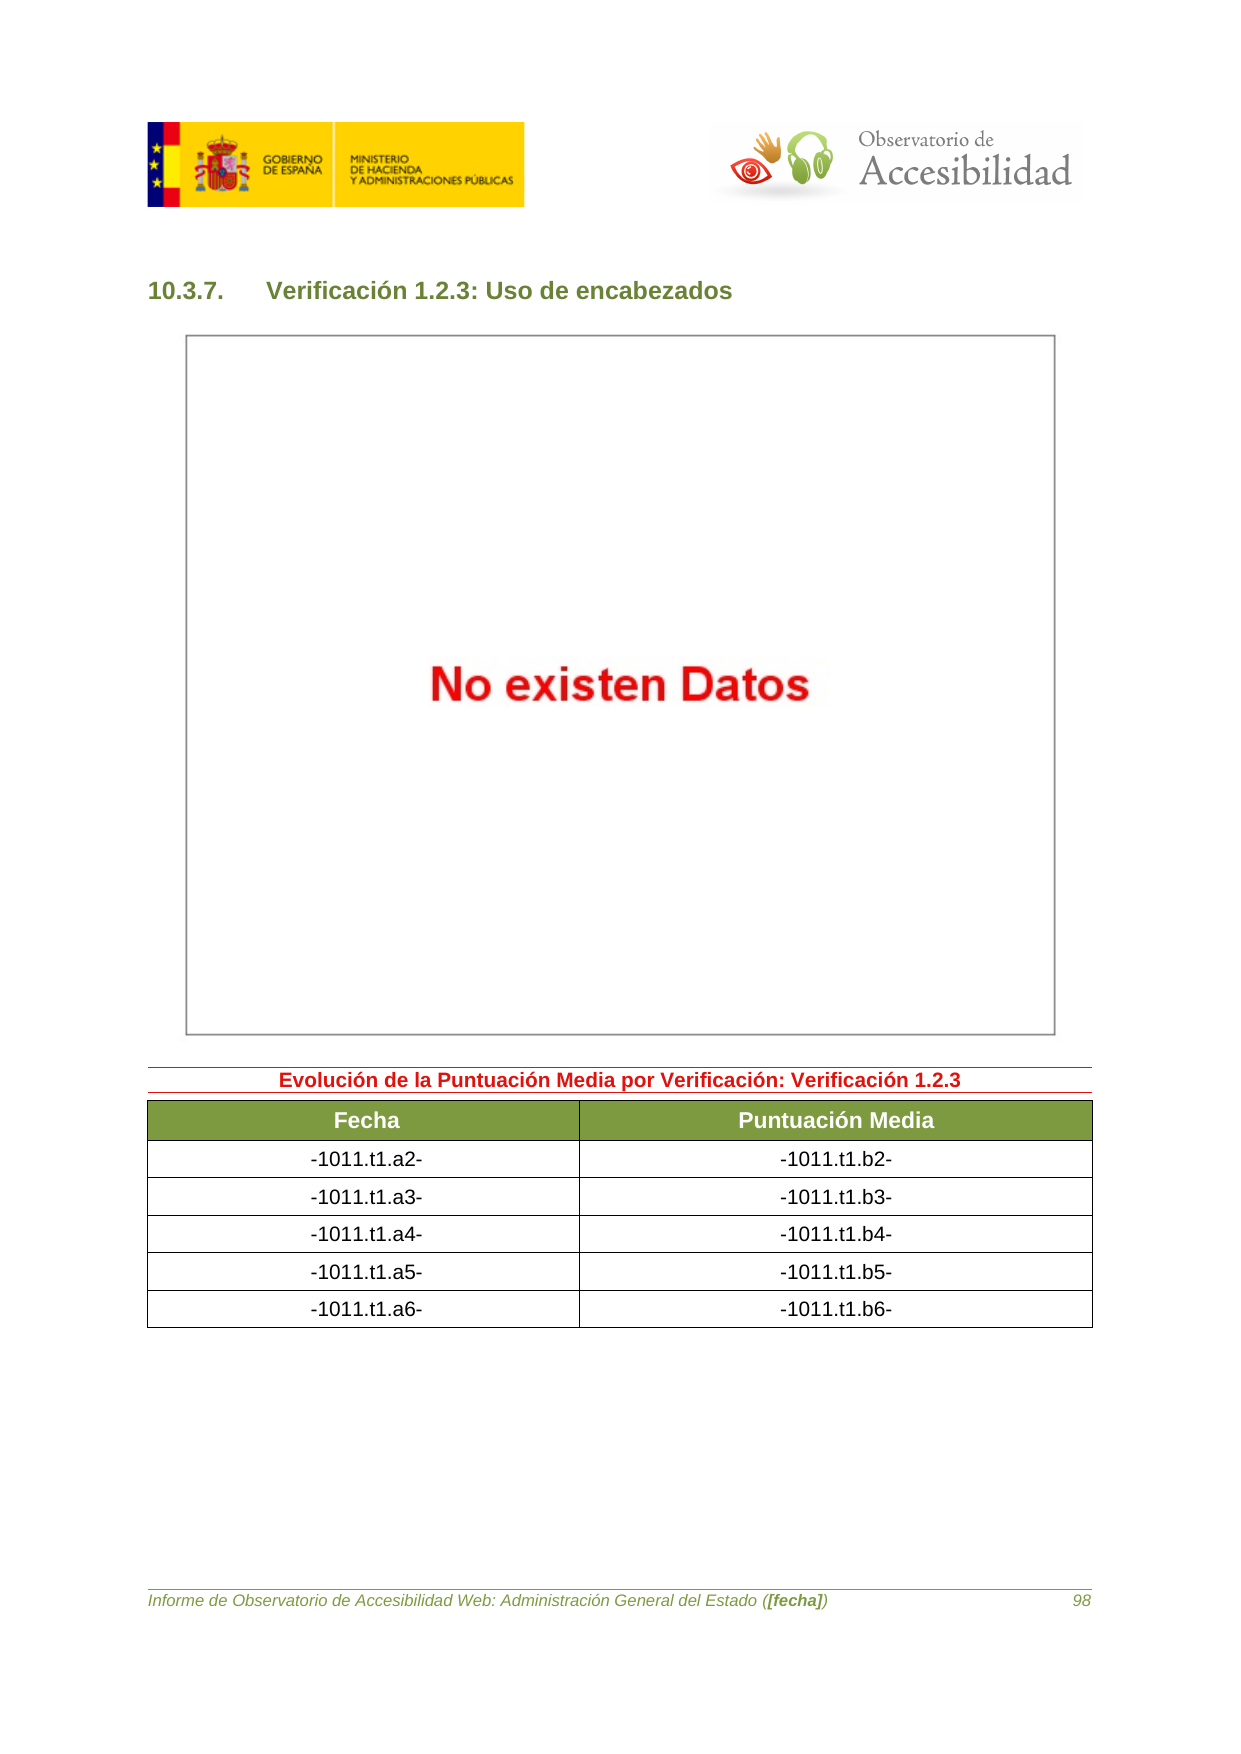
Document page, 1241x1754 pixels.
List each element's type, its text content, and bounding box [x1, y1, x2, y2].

table_cell -1011.t1.a3- [148, 1178, 579, 1215]
picture [147, 122, 525, 207]
list Verificación 1.2.3: Uso de encabezados [148, 276, 1092, 304]
picture [178, 332, 1062, 1042]
table_cell -1011.t1.b5- [580, 1253, 1092, 1290]
text Evolución de la Puntuación Media por Verificación: Verificación 1.2.3 [148, 1068, 1092, 1092]
table_header Fecha [148, 1101, 579, 1140]
table_cell -1011.t1.b2- [580, 1141, 1092, 1177]
table_cell -1011.t1.b3- [580, 1178, 1092, 1215]
picture [710, 122, 1086, 205]
table_cell -1011.t1.a2- [148, 1141, 579, 1177]
table_cell -1011.t1.a6- [148, 1291, 579, 1327]
table_cell -1011.t1.a5- [148, 1253, 579, 1290]
table_cell -1011.t1.a4- [148, 1216, 579, 1252]
table_header Puntuación Media [580, 1101, 1092, 1140]
table_cell -1011.t1.b6- [580, 1291, 1092, 1327]
table_cell -1011.t1.b4- [580, 1216, 1092, 1252]
